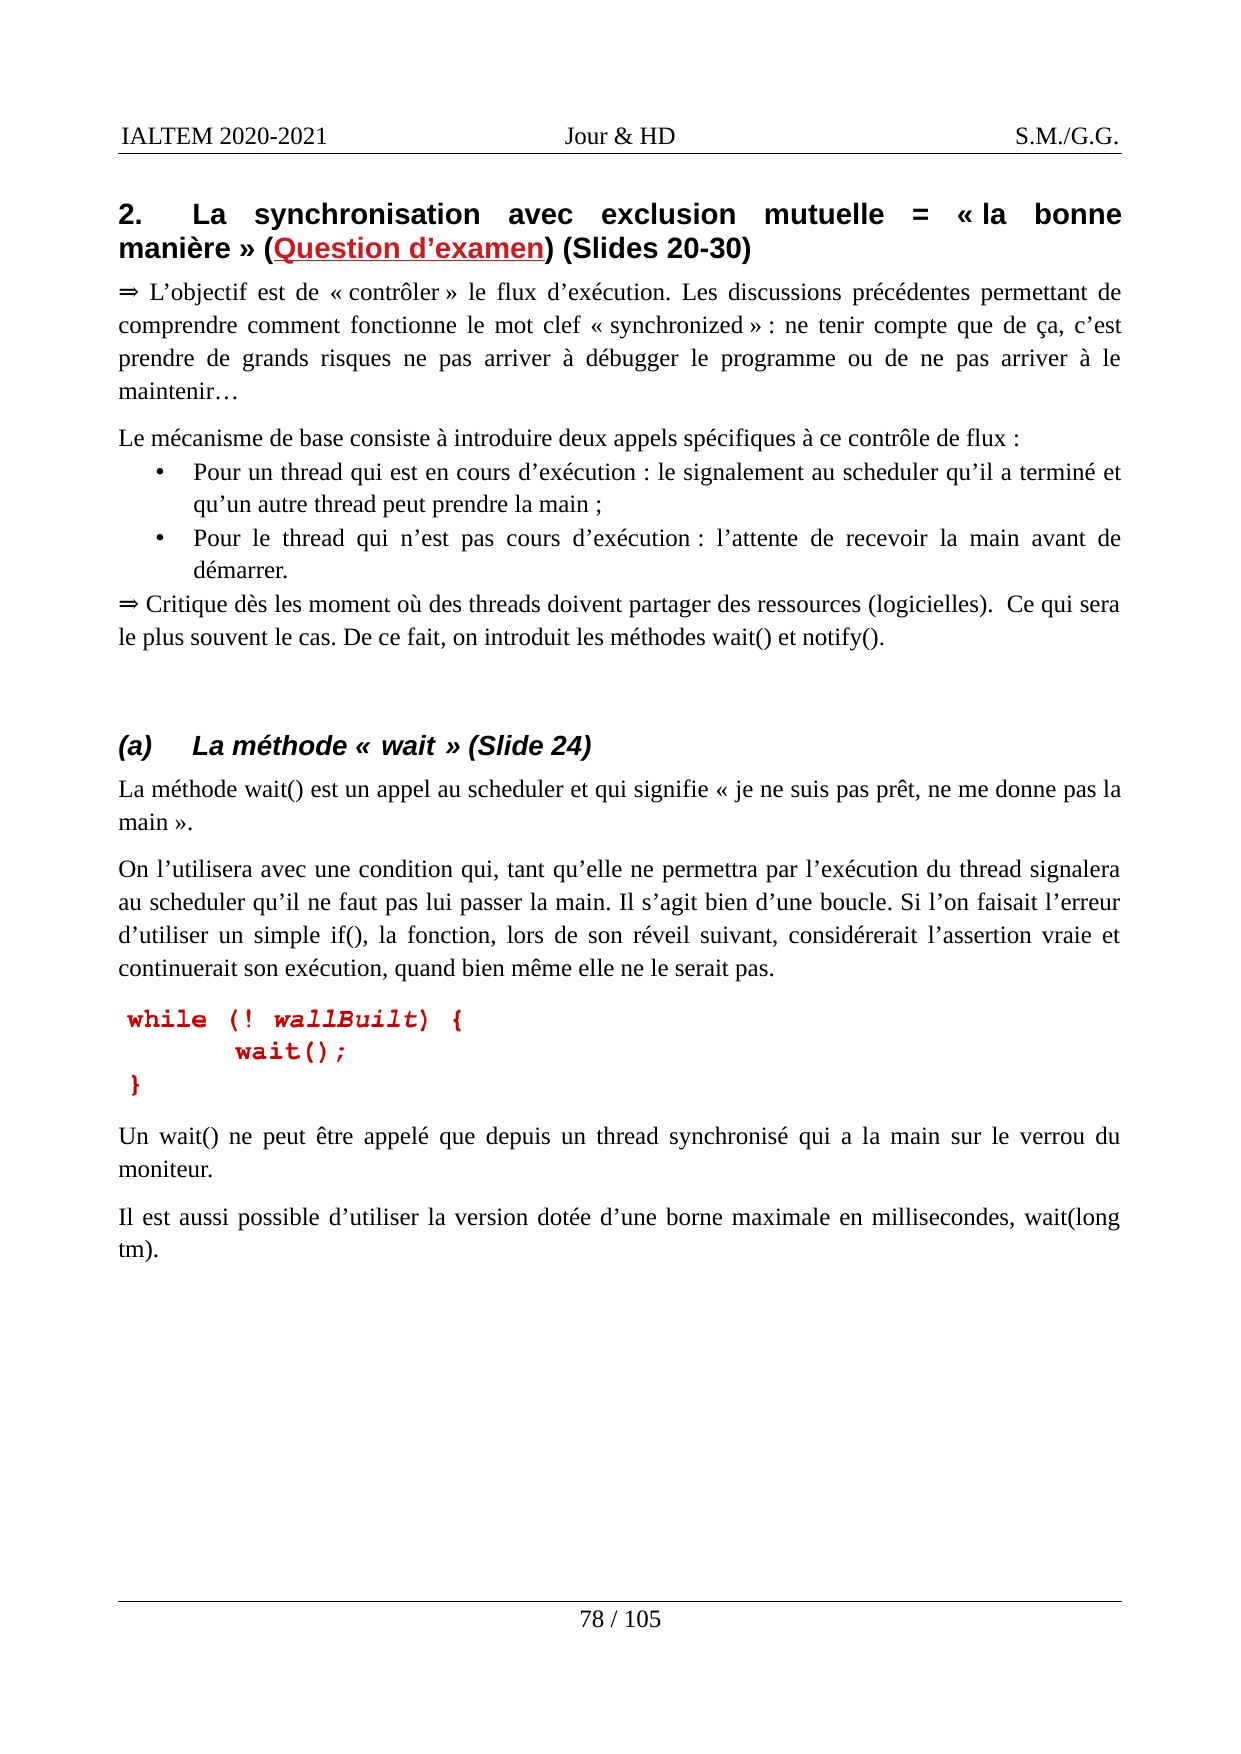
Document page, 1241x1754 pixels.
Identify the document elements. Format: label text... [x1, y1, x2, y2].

subtitle La méthode « wait » (Slide 24) [118, 729, 1122, 761]
text Il est aussi possible d’utiliser la version dotée d’une borne maximale en millisecondes, wait(long tm). [118, 1202, 1122, 1263]
text Le mécanisme de base consiste à introduire deux appels spécifiques à ce contrôle de flux : [118, 423, 1122, 452]
text On l’utilisera avec une condition qui, tant qu’elle ne permettra par l’exécution du thread signalera au scheduler qu’il ne faut pas lui passer la main. Il s’agit bien d’une boucle. Si l’on faisait l’erreur d’utiliser un simple if(), la fonction, lors de son réveil suivant, considérerait l’assertion vraie et continuerait son exécution, quand bien même elle ne le serait pas. [118, 854, 1122, 982]
text ⇒ L’objectif est de « contrôler » le flux d’exécution. Les discussions précédentes permettant de comprendre comment fonctionne le mot clef « synchronized » : ne tenir compte que de ça, c’est prendre de grands risques ne pas arriver à débugger le programme ou de ne pas arriver à le maintenir… [118, 277, 1122, 405]
text La méthode wait() est un appel au scheduler et qui signifie « je ne suis pas prêt, ne me donne pas la main ». [118, 774, 1122, 836]
subtitle La synchronisation avec exclusion mutuelle = « la bonne manière » (Question d’examen) (Slides 20-30) [118, 197, 1122, 264]
list Pour le thread qui n’est pas cours d’exécution : l’attente de recevoir la main avant de démarrer. [156, 523, 1122, 584]
list Pour un thread qui est en cours d’exécution : le signalement au scheduler qu’il a terminé et qu’un autre thread peut prendre la main ; [156, 457, 1122, 518]
text ⇒ Critique dès les moment où des threads doivent partager des ressources (logicielles). Ce qui sera le plus souvent le cas. De ce fait, on introduit les méthodes wait() et notify(). [118, 589, 1122, 650]
picture [118, 1001, 468, 1102]
text Un wait() ne peut être appelé que depuis un thread synchronisé qui a la main sur le verrou du moniteur. [118, 1121, 1122, 1183]
